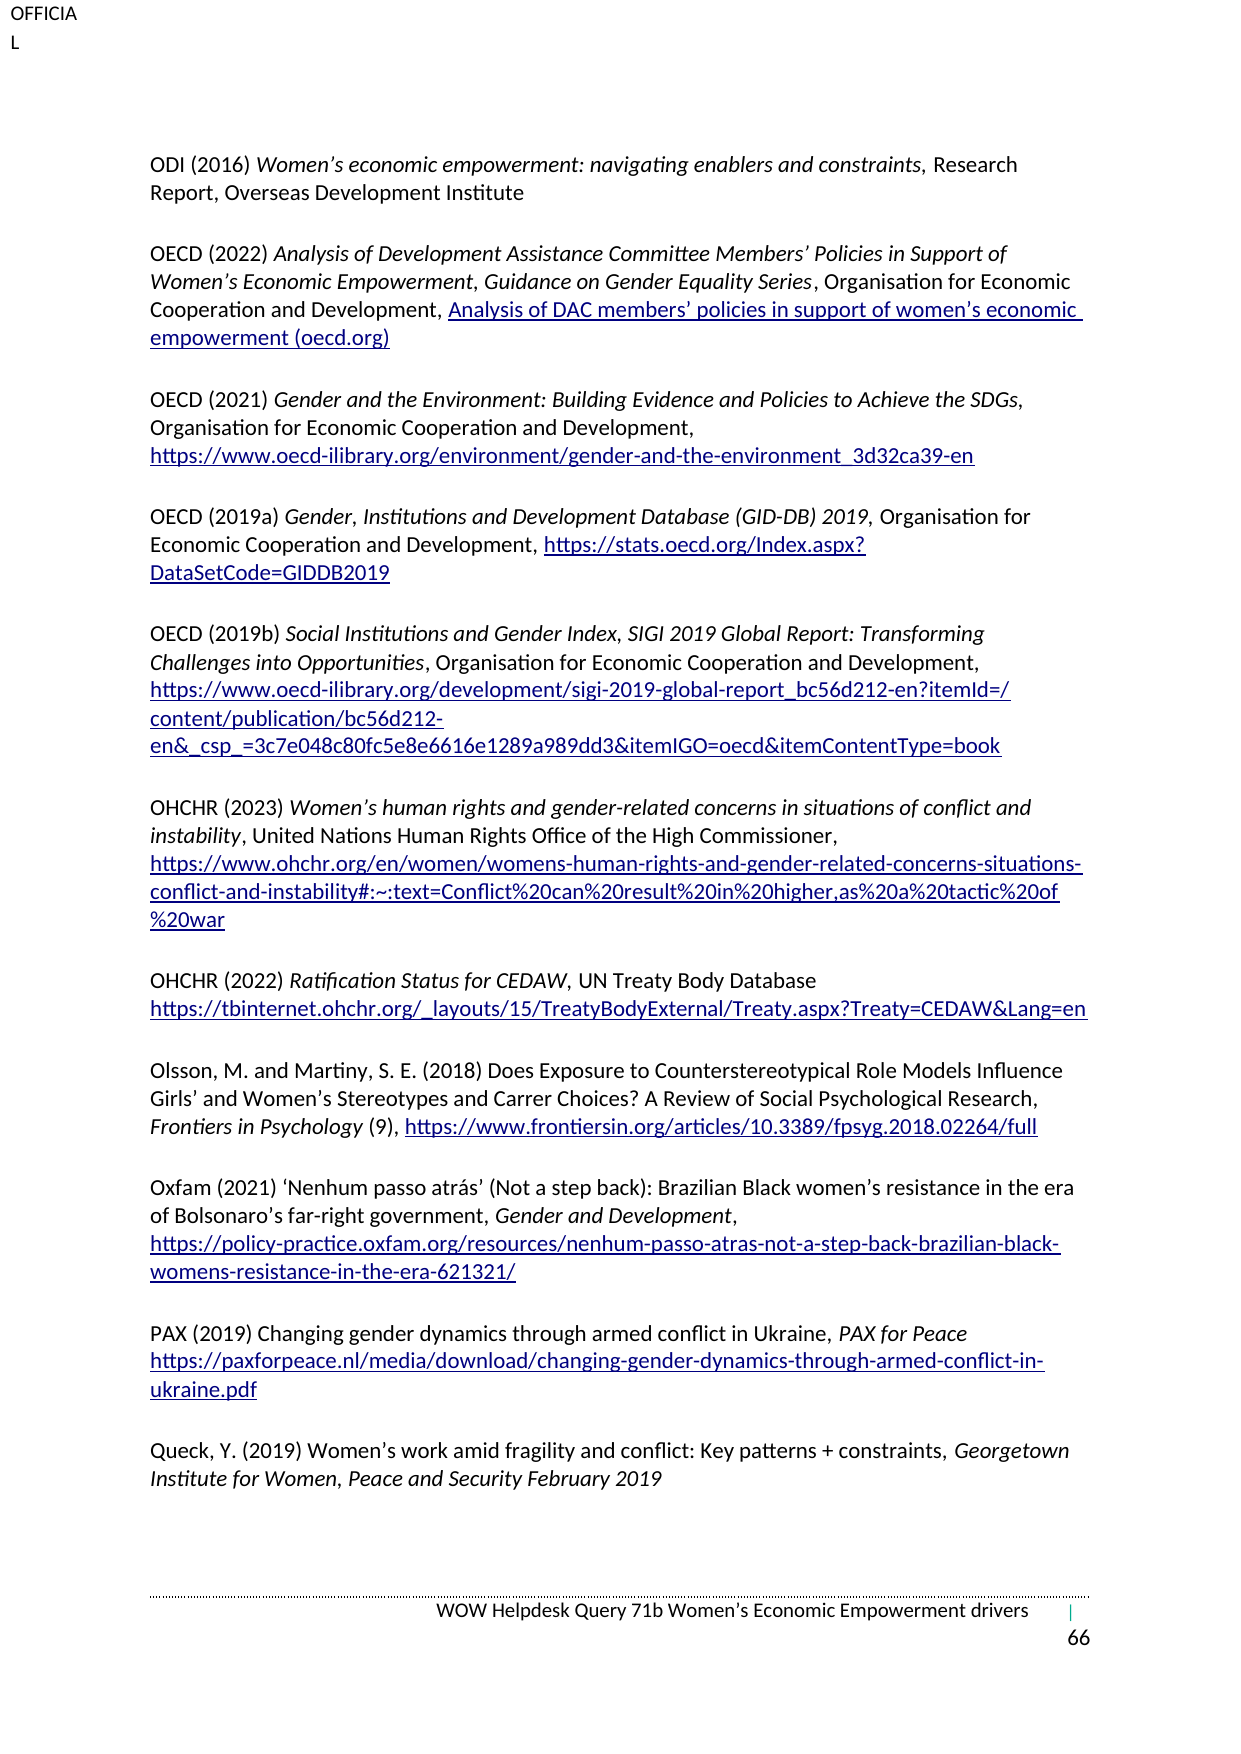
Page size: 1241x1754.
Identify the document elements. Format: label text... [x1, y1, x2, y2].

text OECD (2022) Analysis of Development Assistance Committee Members’ Policies in Support of Women’s Economic Empowerment, Guidance on Gender Equality Series, Organisation for Economic Cooperation and Development, Analysis of DAC members’ policies in support of women’s economic empowerment (oecd.org) [150, 239, 1090, 351]
text ODI (2016) Women’s economic empowerment: navigating enablers and constraints, Research Report, Overseas Development Institute [150, 150, 1090, 206]
text OHCHR (2023) Women’s human rights and gender-related concerns in situations of conflict and instability, United Nations Human Rights Office of the High Commissioner, https://www.ohchr.org/en/women/womens-human-rights-and-gender-related-concerns-situations-conflict-and-instability#:~:text=Conflict%20can%20result%20in%20higher,as%20a%20tactic%20of%20war [150, 793, 1090, 933]
text OECD (2019b) Social Institutions and Gender Index, SIGI 2019 Global Report: Transforming Challenges into Opportunities, Organisation for Economic Cooperation and Development, https://www.oecd-ilibrary.org/development/sigi-2019-global-report_bc56d212-en?itemId=/content/publication/bc56d212-en&_csp_=3c7e048c80fc5e8e6616e1289a989dd3&itemIGO=oecd&itemContentType=book [150, 619, 1090, 760]
text Queck, Y. (2019) Women’s work amid fragility and conflict: Key patterns + constraints, Georgetown Institute for Women, Peace and Security February 2019 [150, 1436, 1090, 1492]
text OECD (2021) Gender and the Environment: Building Evidence and Policies to Achieve the SDGs, Organisation for Economic Cooperation and Development, https://www.oecd-ilibrary.org/environment/gender-and-the-environment_3d32ca39-en [150, 385, 1090, 469]
text Oxfam (2021) ‘Nenhum passo atrás’ (Not a step back): Brazilian Black women’s resistance in the era of Bolsonaro’s far-right government, Gender and Development, https://policy-practice.oxfam.org/resources/nenhum-passo-atras-not-a-step-back-brazilian-black-womens-resistance-in-the-era-621321/ [150, 1173, 1090, 1285]
text OHCHR (2022) Ratification Status for CEDAW, UN Treaty Body Database https://tbinternet.ohchr.org/_layouts/15/TreatyBodyExternal/Treaty.aspx?Treaty=CEDAW&Lang=en [150, 966, 1090, 1022]
text PAX (2019) Changing gender dynamics through armed conflict in Ukraine, PAX for Peace https://paxforpeace.nl/media/download/changing-gender-dynamics-through-armed-conflict-in-ukraine.pdf [150, 1319, 1090, 1403]
text OECD (2019a) Gender, Institutions and Development Database (GID-DB) 2019, Organisation for Economic Cooperation and Development, https://stats.oecd.org/Index.aspx?DataSetCode=GIDDB2019 [150, 502, 1090, 586]
text Olsson, M. and Martiny, S. E. (2018) Does Exposure to Counterstereotypical Role Models Influence Girls’ and Women’s Stereotypes and Carrer Choices? A Review of Social Psychological Research, Frontiers in Psychology (9), https://www.frontiersin.org/articles/10.3389/fpsyg.2018.02264/full [150, 1056, 1090, 1140]
